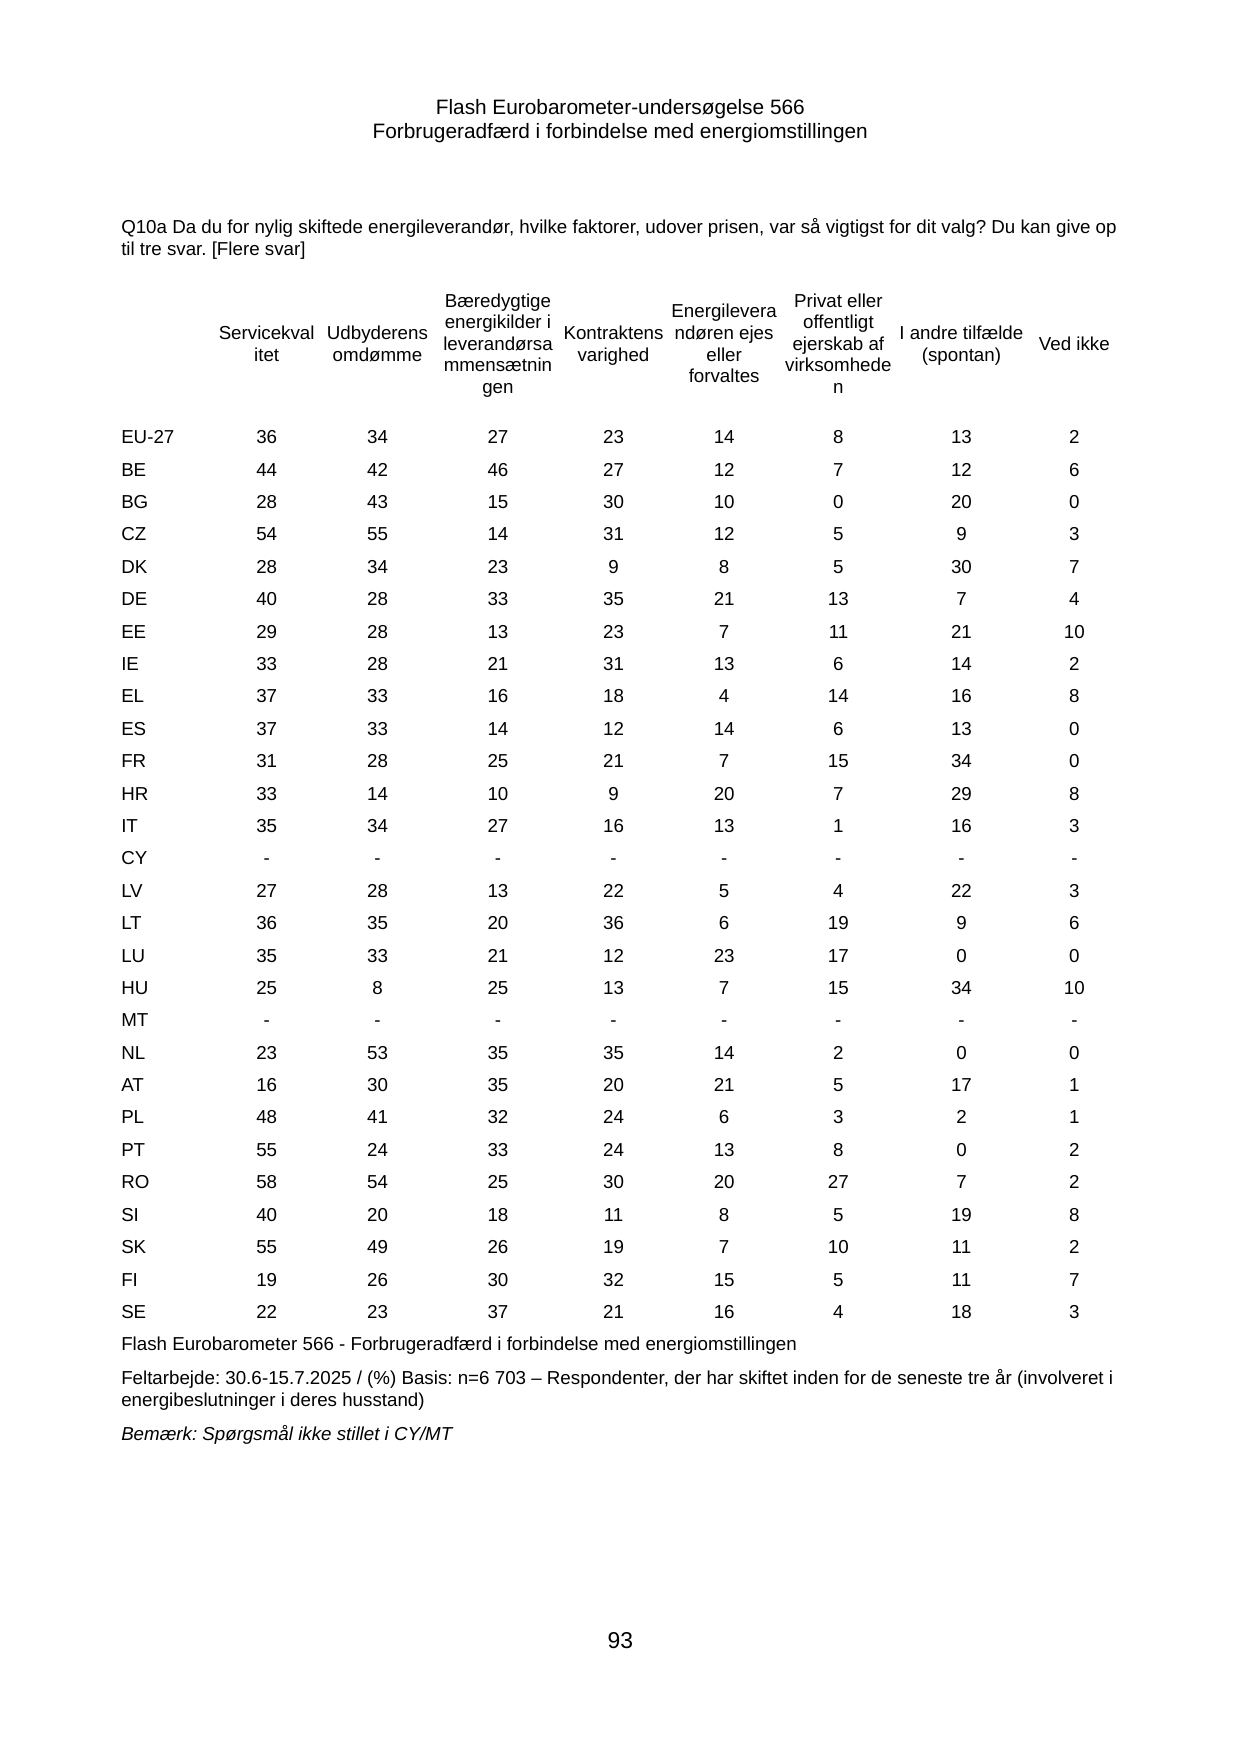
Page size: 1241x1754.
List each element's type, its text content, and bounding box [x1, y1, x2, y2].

table_cell 13 [896, 421, 1026, 453]
table_cell 36 [559, 907, 668, 939]
table_cell 14 [668, 712, 780, 744]
table_cell 25 [437, 971, 559, 1004]
table_cell 0 [1026, 485, 1122, 518]
table_cell 31 [559, 518, 668, 550]
table_cell - [1026, 1004, 1122, 1036]
table_cell 14 [896, 648, 1026, 680]
table_cell LV [118, 874, 215, 907]
table_cell 5 [780, 550, 896, 583]
table_cell 12 [668, 518, 780, 550]
table_cell 3 [1026, 874, 1122, 907]
table_cell 5 [668, 874, 780, 907]
table_cell 15 [437, 485, 559, 518]
table_cell EL [118, 680, 215, 712]
table_cell 4 [780, 874, 896, 907]
table_cell 13 [559, 971, 668, 1004]
table_cell 16 [668, 1295, 780, 1328]
table_cell 53 [318, 1036, 437, 1068]
table_cell 28 [318, 874, 437, 907]
table_cell 18 [896, 1295, 1026, 1328]
table_cell 7 [668, 971, 780, 1004]
table_cell NL [118, 1036, 215, 1068]
table_cell 35 [215, 939, 318, 971]
table_cell - [215, 1004, 318, 1036]
table_cell 4 [1026, 583, 1122, 615]
table_cell 7 [896, 583, 1026, 615]
table_cell 55 [318, 518, 437, 550]
table_cell 2 [1026, 1166, 1122, 1198]
table_cell 6 [780, 648, 896, 680]
table_cell 25 [437, 1166, 559, 1198]
table_cell 3 [1026, 1295, 1122, 1328]
table_cell 2 [1026, 1133, 1122, 1166]
table_cell 5 [780, 1069, 896, 1101]
table_cell 27 [215, 874, 318, 907]
table_cell 58 [215, 1166, 318, 1198]
table_cell - [318, 842, 437, 874]
table_cell 26 [437, 1231, 559, 1263]
table_cell 1 [1026, 1101, 1122, 1133]
table_cell 7 [668, 615, 780, 647]
table_cell 32 [559, 1263, 668, 1295]
table_cell 33 [215, 777, 318, 809]
table_cell 23 [215, 1036, 318, 1068]
table_cell - [896, 842, 1026, 874]
table_cell 35 [559, 1036, 668, 1068]
table_cell DE [118, 583, 215, 615]
table_cell [118, 266, 215, 421]
table_cell Feltarbejde: 30.6-15.7.2025 / (%) Basis: n=6 703 – Respondenter, der har skiftet inden for de seneste tre år (involveret i energibeslutninger i deres husstand) [118, 1360, 1122, 1417]
table_cell 19 [896, 1198, 1026, 1231]
table_cell 28 [318, 745, 437, 777]
table_cell 7 [1026, 1263, 1122, 1295]
table_cell 13 [437, 874, 559, 907]
table_cell 9 [896, 518, 1026, 550]
table_cell Ved ikke [1026, 266, 1122, 421]
table_cell 34 [318, 550, 437, 583]
table_cell 21 [437, 648, 559, 680]
table_cell 34 [318, 809, 437, 842]
table_cell 35 [437, 1036, 559, 1068]
table_cell - [318, 1004, 437, 1036]
table_cell 54 [318, 1166, 437, 1198]
table_cell 19 [780, 907, 896, 939]
table_cell 14 [780, 680, 896, 712]
table_cell 8 [780, 1133, 896, 1166]
table_cell 55 [215, 1133, 318, 1166]
table_cell 35 [437, 1069, 559, 1101]
table_cell 15 [780, 971, 896, 1004]
table_cell 40 [215, 583, 318, 615]
table_cell 10 [437, 777, 559, 809]
table_cell 8 [318, 971, 437, 1004]
table_cell 23 [318, 1295, 437, 1328]
table_cell 36 [215, 421, 318, 453]
table_cell 2 [1026, 421, 1122, 453]
table_cell 2 [780, 1036, 896, 1068]
table_cell 6 [1026, 907, 1122, 939]
table_cell 55 [215, 1231, 318, 1263]
table_cell Bemærk: Spørgsmål ikke stillet i CY/MT [118, 1418, 1122, 1450]
table_cell - [780, 842, 896, 874]
table_cell 24 [559, 1133, 668, 1166]
table_cell 28 [318, 648, 437, 680]
table_cell 13 [437, 615, 559, 647]
table_cell 43 [318, 485, 437, 518]
table_cell 40 [215, 1198, 318, 1231]
table_cell 19 [559, 1231, 668, 1263]
table_cell 20 [437, 907, 559, 939]
table_cell 49 [318, 1231, 437, 1263]
table_cell 12 [668, 453, 780, 485]
table_cell 0 [896, 1133, 1026, 1166]
table_cell DK [118, 550, 215, 583]
table_cell 11 [896, 1231, 1026, 1263]
table_cell 19 [215, 1263, 318, 1295]
table_cell 26 [318, 1263, 437, 1295]
table_cell 33 [437, 583, 559, 615]
table_cell FI [118, 1263, 215, 1295]
table_cell 34 [896, 971, 1026, 1004]
table_cell 54 [215, 518, 318, 550]
table_cell SE [118, 1295, 215, 1328]
table_cell 0 [780, 485, 896, 518]
table_cell 11 [559, 1198, 668, 1231]
table_cell I andre tilfælde (spontan) [896, 266, 1026, 421]
table_cell 33 [215, 648, 318, 680]
table_cell 37 [437, 1295, 559, 1328]
table_cell 8 [1026, 1198, 1122, 1231]
table_cell 10 [1026, 971, 1122, 1004]
table_cell 11 [896, 1263, 1026, 1295]
table_cell MT [118, 1004, 215, 1036]
table_cell 31 [215, 745, 318, 777]
table_header Q10a Da du for nylig skiftede energileverandør, hvilke faktorer, udover prisen, var så vigtigst for dit valg? Du kan give op til tre svar. [Flere svar] [118, 209, 1122, 266]
table_cell 16 [437, 680, 559, 712]
table_cell 8 [1026, 777, 1122, 809]
table_cell 23 [559, 615, 668, 647]
table_cell 21 [896, 615, 1026, 647]
table_cell 44 [215, 453, 318, 485]
table_cell 0 [896, 939, 1026, 971]
table_cell PL [118, 1101, 215, 1133]
table_cell 12 [559, 712, 668, 744]
table_cell - [437, 842, 559, 874]
table_cell 3 [1026, 809, 1122, 842]
table_cell 29 [896, 777, 1026, 809]
table_cell 32 [437, 1101, 559, 1133]
table_cell - [668, 842, 780, 874]
table_cell 23 [437, 550, 559, 583]
table_cell 17 [780, 939, 896, 971]
table_cell 31 [559, 648, 668, 680]
table_cell 28 [215, 485, 318, 518]
table_cell 0 [896, 1036, 1026, 1068]
table_cell 29 [215, 615, 318, 647]
table_cell 15 [780, 745, 896, 777]
table_cell 4 [780, 1295, 896, 1328]
table_cell HR [118, 777, 215, 809]
table_cell 5 [780, 1263, 896, 1295]
table_cell 2 [896, 1101, 1026, 1133]
table_cell 16 [215, 1069, 318, 1101]
table_cell - [215, 842, 318, 874]
table_cell CZ [118, 518, 215, 550]
table_cell - [896, 1004, 1026, 1036]
table_cell 30 [318, 1069, 437, 1101]
table_cell Servicekvalitet [215, 266, 318, 421]
table_cell LU [118, 939, 215, 971]
table_cell 27 [780, 1166, 896, 1198]
table_cell 8 [668, 550, 780, 583]
table_cell 3 [1026, 518, 1122, 550]
table_cell 18 [559, 680, 668, 712]
table_cell 30 [559, 485, 668, 518]
table_cell RO [118, 1166, 215, 1198]
table_cell SK [118, 1231, 215, 1263]
table_cell 1 [1026, 1069, 1122, 1101]
table_cell 22 [215, 1295, 318, 1328]
table_cell CY [118, 842, 215, 874]
table_cell 9 [559, 777, 668, 809]
table_cell 7 [668, 745, 780, 777]
table_cell 23 [668, 939, 780, 971]
table_cell 7 [780, 453, 896, 485]
table_cell 18 [437, 1198, 559, 1231]
table_cell 46 [437, 453, 559, 485]
table_cell 2 [1026, 1231, 1122, 1263]
table_cell PT [118, 1133, 215, 1166]
table_cell 10 [780, 1231, 896, 1263]
table_cell 14 [318, 777, 437, 809]
table_cell 22 [896, 874, 1026, 907]
table_cell 21 [668, 583, 780, 615]
table_cell - [780, 1004, 896, 1036]
table_cell Kontraktens varighed [559, 266, 668, 421]
table_cell 34 [318, 421, 437, 453]
table_cell EU-27 [118, 421, 215, 453]
table_cell 20 [668, 1166, 780, 1198]
table_cell 33 [437, 1133, 559, 1166]
table_cell 0 [1026, 1036, 1122, 1068]
table_cell 14 [668, 1036, 780, 1068]
table_cell 14 [437, 712, 559, 744]
table_cell IT [118, 809, 215, 842]
table_cell 13 [668, 809, 780, 842]
table_cell 8 [1026, 680, 1122, 712]
table_cell 27 [559, 453, 668, 485]
table_cell - [559, 1004, 668, 1036]
table_cell ES [118, 712, 215, 744]
table_cell - [437, 1004, 559, 1036]
table_cell 34 [896, 745, 1026, 777]
table_cell 41 [318, 1101, 437, 1133]
table_cell 13 [668, 1133, 780, 1166]
table_cell 25 [437, 745, 559, 777]
table_cell 6 [668, 1101, 780, 1133]
table_cell 24 [559, 1101, 668, 1133]
table_cell 27 [437, 809, 559, 842]
table_cell 17 [896, 1069, 1026, 1101]
table_cell 33 [318, 680, 437, 712]
table_cell 7 [668, 1231, 780, 1263]
table_cell 5 [780, 1198, 896, 1231]
table_cell 16 [559, 809, 668, 842]
table_cell 0 [1026, 712, 1122, 744]
table_cell 12 [559, 939, 668, 971]
table_cell 2 [1026, 648, 1122, 680]
table_cell 6 [668, 907, 780, 939]
table_cell 27 [437, 421, 559, 453]
table_cell 24 [318, 1133, 437, 1166]
table_cell 42 [318, 453, 437, 485]
table_cell - [1026, 842, 1122, 874]
table_cell 15 [668, 1263, 780, 1295]
table_cell 20 [559, 1069, 668, 1101]
table_cell 4 [668, 680, 780, 712]
table_cell 1 [780, 809, 896, 842]
table_cell 30 [437, 1263, 559, 1295]
table_cell 21 [559, 1295, 668, 1328]
table_cell 20 [668, 777, 780, 809]
table_cell 22 [559, 874, 668, 907]
table_cell - [559, 842, 668, 874]
table_cell 28 [215, 550, 318, 583]
table_cell 35 [559, 583, 668, 615]
table_cell 10 [1026, 615, 1122, 647]
table_cell 7 [780, 777, 896, 809]
table_cell 5 [780, 518, 896, 550]
table_cell 0 [1026, 939, 1122, 971]
table_cell SI [118, 1198, 215, 1231]
table_cell EE [118, 615, 215, 647]
table_cell 33 [318, 939, 437, 971]
table_cell - [668, 1004, 780, 1036]
table_cell 16 [896, 680, 1026, 712]
table_cell LT [118, 907, 215, 939]
table_cell 28 [318, 583, 437, 615]
table_cell 8 [780, 421, 896, 453]
table_cell 10 [668, 485, 780, 518]
table_cell 30 [896, 550, 1026, 583]
table_cell 6 [1026, 453, 1122, 485]
table_cell FR [118, 745, 215, 777]
table_cell HU [118, 971, 215, 1004]
table_cell 16 [896, 809, 1026, 842]
table_cell Bæredygtige energikilder i leverandørsammensætningen [437, 266, 559, 421]
table_cell 23 [559, 421, 668, 453]
table_cell 14 [437, 518, 559, 550]
table_cell 9 [896, 907, 1026, 939]
table_cell 7 [1026, 550, 1122, 583]
table_cell 11 [780, 615, 896, 647]
table_cell 35 [318, 907, 437, 939]
table_cell 3 [780, 1101, 896, 1133]
table_cell 30 [559, 1166, 668, 1198]
table_cell Udbyderens omdømme [318, 266, 437, 421]
table_cell Privat eller offentligt ejerskab af virksomheden [780, 266, 896, 421]
table_cell 48 [215, 1101, 318, 1133]
table_cell 37 [215, 680, 318, 712]
table_cell Flash Eurobarometer 566 - Forbrugeradfærd i forbindelse med energiomstillingen [118, 1328, 1122, 1360]
table_cell 12 [896, 453, 1026, 485]
table_cell 21 [437, 939, 559, 971]
table_cell IE [118, 648, 215, 680]
table_cell 33 [318, 712, 437, 744]
table_cell 13 [780, 583, 896, 615]
table_cell 36 [215, 907, 318, 939]
table_cell 13 [668, 648, 780, 680]
table_cell 13 [896, 712, 1026, 744]
table_cell 25 [215, 971, 318, 1004]
table_cell 20 [318, 1198, 437, 1231]
table_cell BG [118, 485, 215, 518]
table_cell 35 [215, 809, 318, 842]
table_cell 28 [318, 615, 437, 647]
table_cell 37 [215, 712, 318, 744]
table_cell AT [118, 1069, 215, 1101]
table_cell 9 [559, 550, 668, 583]
table_cell 21 [559, 745, 668, 777]
table_cell Energileverandøren ejes eller forvaltes [668, 266, 780, 421]
table_cell 14 [668, 421, 780, 453]
table_cell 0 [1026, 745, 1122, 777]
table_cell 8 [668, 1198, 780, 1231]
table_cell BE [118, 453, 215, 485]
table_cell 21 [668, 1069, 780, 1101]
table_cell 7 [896, 1166, 1026, 1198]
table_cell 6 [780, 712, 896, 744]
table_cell 20 [896, 485, 1026, 518]
